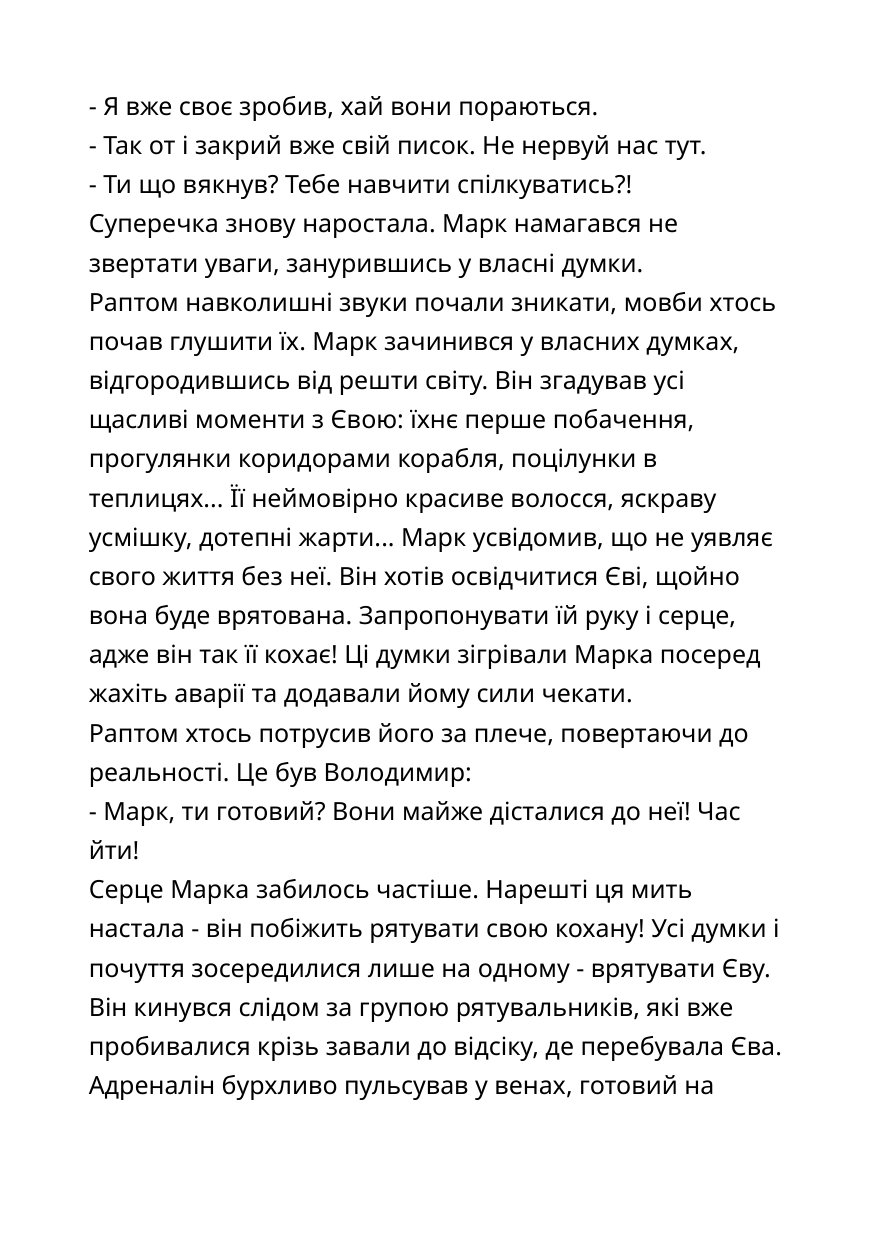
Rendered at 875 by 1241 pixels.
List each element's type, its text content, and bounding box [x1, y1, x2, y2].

text Раптом навколишні звуки почали зникати, мовби хтось почав глушити їх. Марк зачинився у власних думках, відгородившись від решти світу. Він згадував усі щасливі моменти з Євою: їхнє перше побачення, прогулянки коридорами корабля, поцілунки в теплицях... Її неймовірно красиве волосся, яскраву усмішку, дотепні жарти... Марк усвідомив, що не уявляє свого життя без неї. Він хотів освідчитися Єві, щойно вона буде врятована. Запропонувати їй руку і серце, адже він так її кохає! Ці думки зігрівали Марка посеред жахіть аварії та додавали йому сили чекати. [88, 284, 786, 710]
text Суперечка знову наростала. Марк намагався не звертати уваги, занурившись у власні думки. [88, 206, 786, 279]
text Раптом хтось потрусив його за плече, повертаючи до реальності. Це був Володимир: [88, 715, 786, 788]
text - Я вже своє зробив, хай вони пораються. [88, 88, 786, 123]
text - Ти що вякнув? Тебе навчити спілкуватись?! [88, 167, 786, 201]
text Серце Марка забилось частіше. Нарешті ця мить настала - він побіжить рятувати свою кохану! Усі думки і почуття зосередилися лише на одному - врятувати Єву. Він кинувся слідом за групою рятувальників, які вже пробивалися крізь завали до відсіку, де перебувала Єва. Адреналін бурхливо пульсував у венах, готовий на [88, 872, 786, 1102]
text - Так от і закрий вже свій писок. Не нервуй нас тут. [88, 128, 786, 162]
text - Марк, ти готовий? Вони майже дісталися до неї! Час йти! [88, 793, 786, 867]
